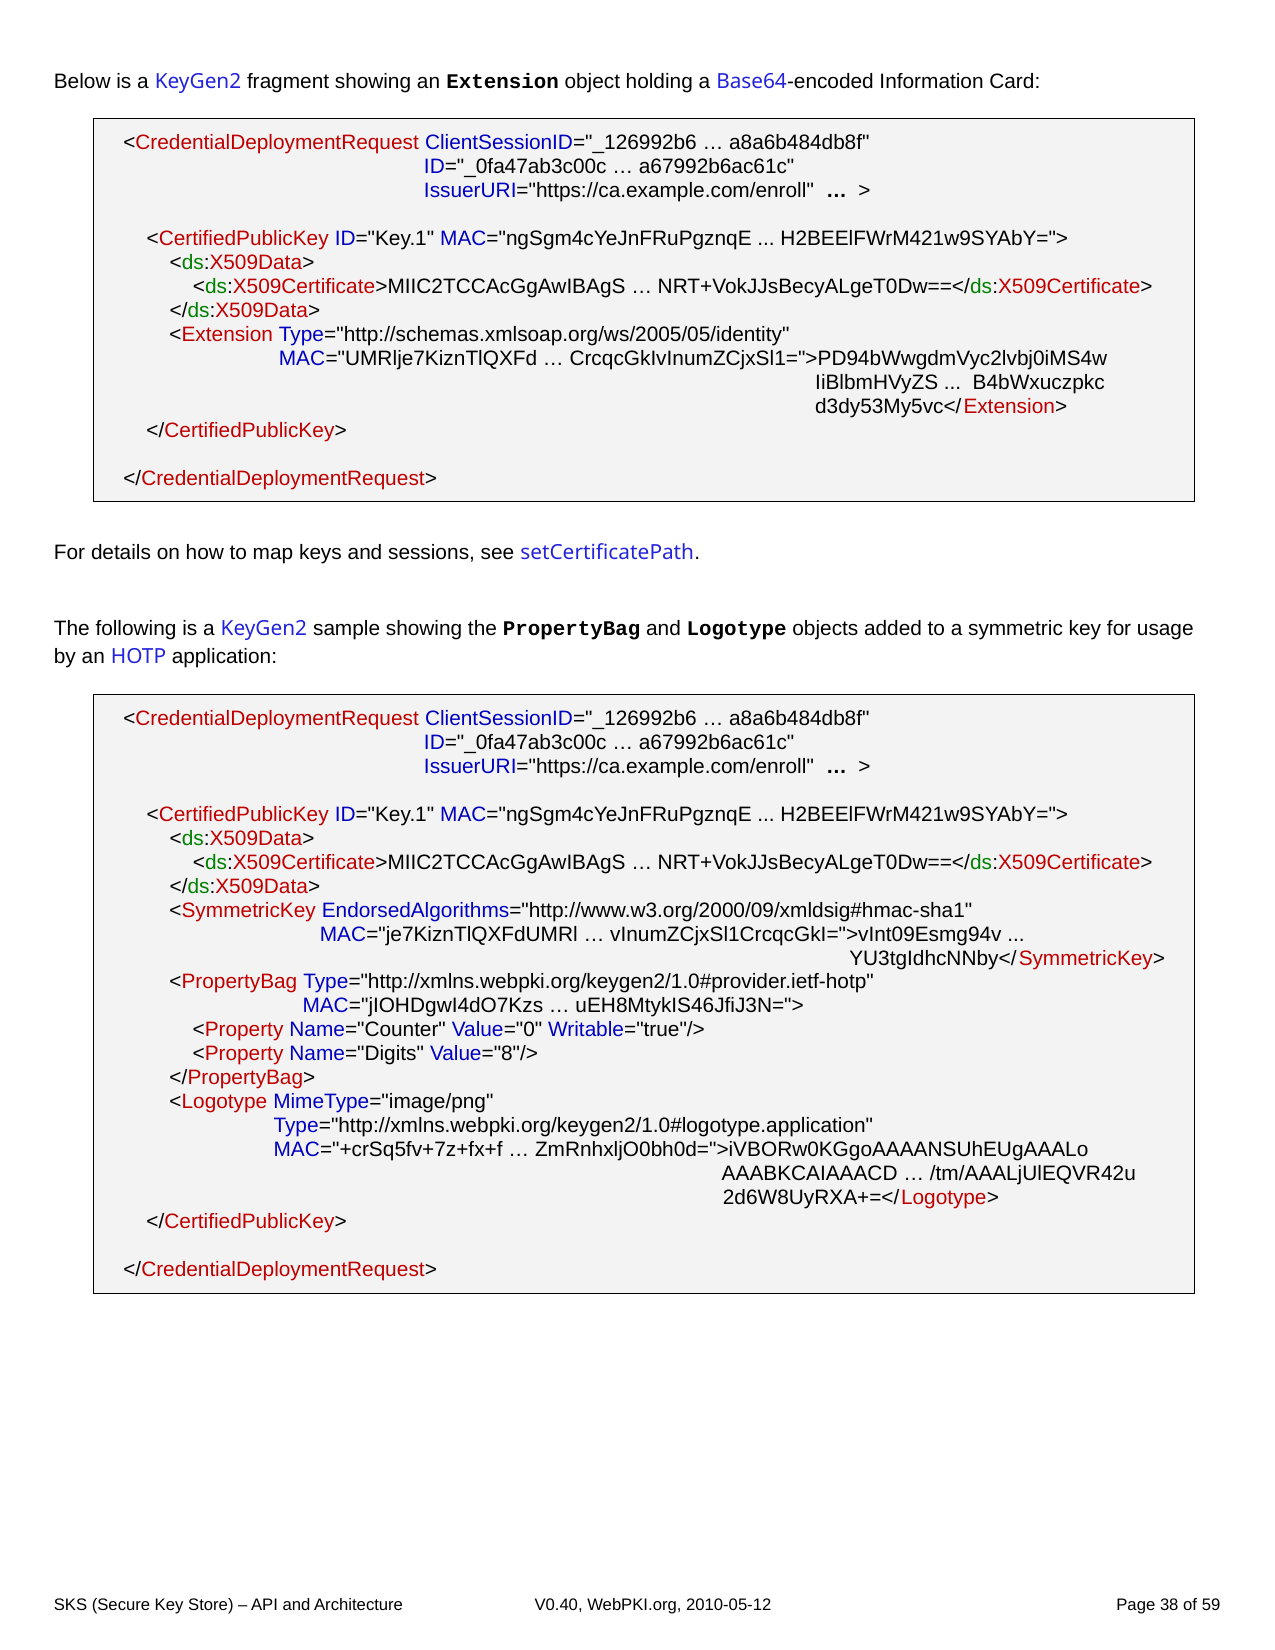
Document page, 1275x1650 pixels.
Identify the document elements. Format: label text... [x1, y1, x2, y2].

table_header <CredentialDeploymentRequest ClientSessionID="_126992b6 … a8a6b484db8f" ID="_0fa47ab3c00c … a67992b6ac61c" IssuerURI="https://ca.example.com/enroll" … > <CertifiedPublicKey ID="Key.1" MAC="ngSgm4cYeJnFRuPgznqE ... H2BEElFWrM421w9SYAbY="> <ds:X509Data> <ds:X509Certificate>MIIC2TCCAcGgAwIBAgS … NRT+VokJJsBecyALgeT0Dw==</ds:X509Certificate> </ds:X509Data> <SymmetricKey EndorsedAlgorithms="http://www.w3.org/2000/09/xmldsig#hmac-sha1" MAC="je7KiznTlQXFdUMRl … vInumZCjxSl1CrcqcGkI=">vInt09Esmg94v ... YU3tgIdhcNNby</SymmetricKey> <PropertyBag Type="http://xmlns.webpki.org/keygen2/1.0#provider.ietf-hotp" MAC="jIOHDgwI4dO7Kzs … uEH8MtykIS46JfiJ3N="> <Property Name="Counter" Value="0" Writable="true"/> <Property Name="Digits" Value="8"/> </PropertyBag> <Logotype MimeType="image/png" Type="http://xmlns.webpki.org/keygen2/1.0#logotype.application" MAC="+crSq5fv+7z+fx+f … ZmRnhxljO0bh0d=">iVBORw0KGgoAAAANSUhEUgAAALo AAABKCAIAAACD … /tm/AAALjUlEQVR42u 2d6W8UyRXA+=</Logotype> </CertifiedPublicKey> </CredentialDeploymentRequest> [94, 695, 1194, 1293]
text Below is a KeyGen2 fragment showing an Extension object holding a Base64-encoded Information Card: [54, 66, 1221, 118]
text The following is a KeyGen2 sample showing the PropertyBag and Logotype objects added to a symmetric key for usage by an HOTP application: [54, 613, 1221, 694]
table_header <CredentialDeploymentRequest ClientSessionID="_126992b6 … a8a6b484db8f" ID="_0fa47ab3c00c … a67992b6ac61c" IssuerURI="https://ca.example.com/enroll" … > <CertifiedPublicKey ID="Key.1" MAC="ngSgm4cYeJnFRuPgznqE ... H2BEElFWrM421w9SYAbY="> <ds:X509Data> <ds:X509Certificate>MIIC2TCCAcGgAwIBAgS … NRT+VokJJsBecyALgeT0Dw==</ds:X509Certificate> </ds:X509Data> <Extension Type="http://schemas.xmlsoap.org/ws/2005/05/identity" MAC="UMRlje7KiznTlQXFd … CrcqcGkIvInumZCjxSl1=">PD94bWwgdmVyc2lvbj0iMS4w IiBlbmHVyZS ... B4bWxuczpkc d3dy53My5vc</Extension> </CertifiedPublicKey> </CredentialDeploymentRequest> [94, 119, 1194, 501]
text For details on how to map keys and sessions, see setCertificatePath. [54, 537, 1221, 566]
